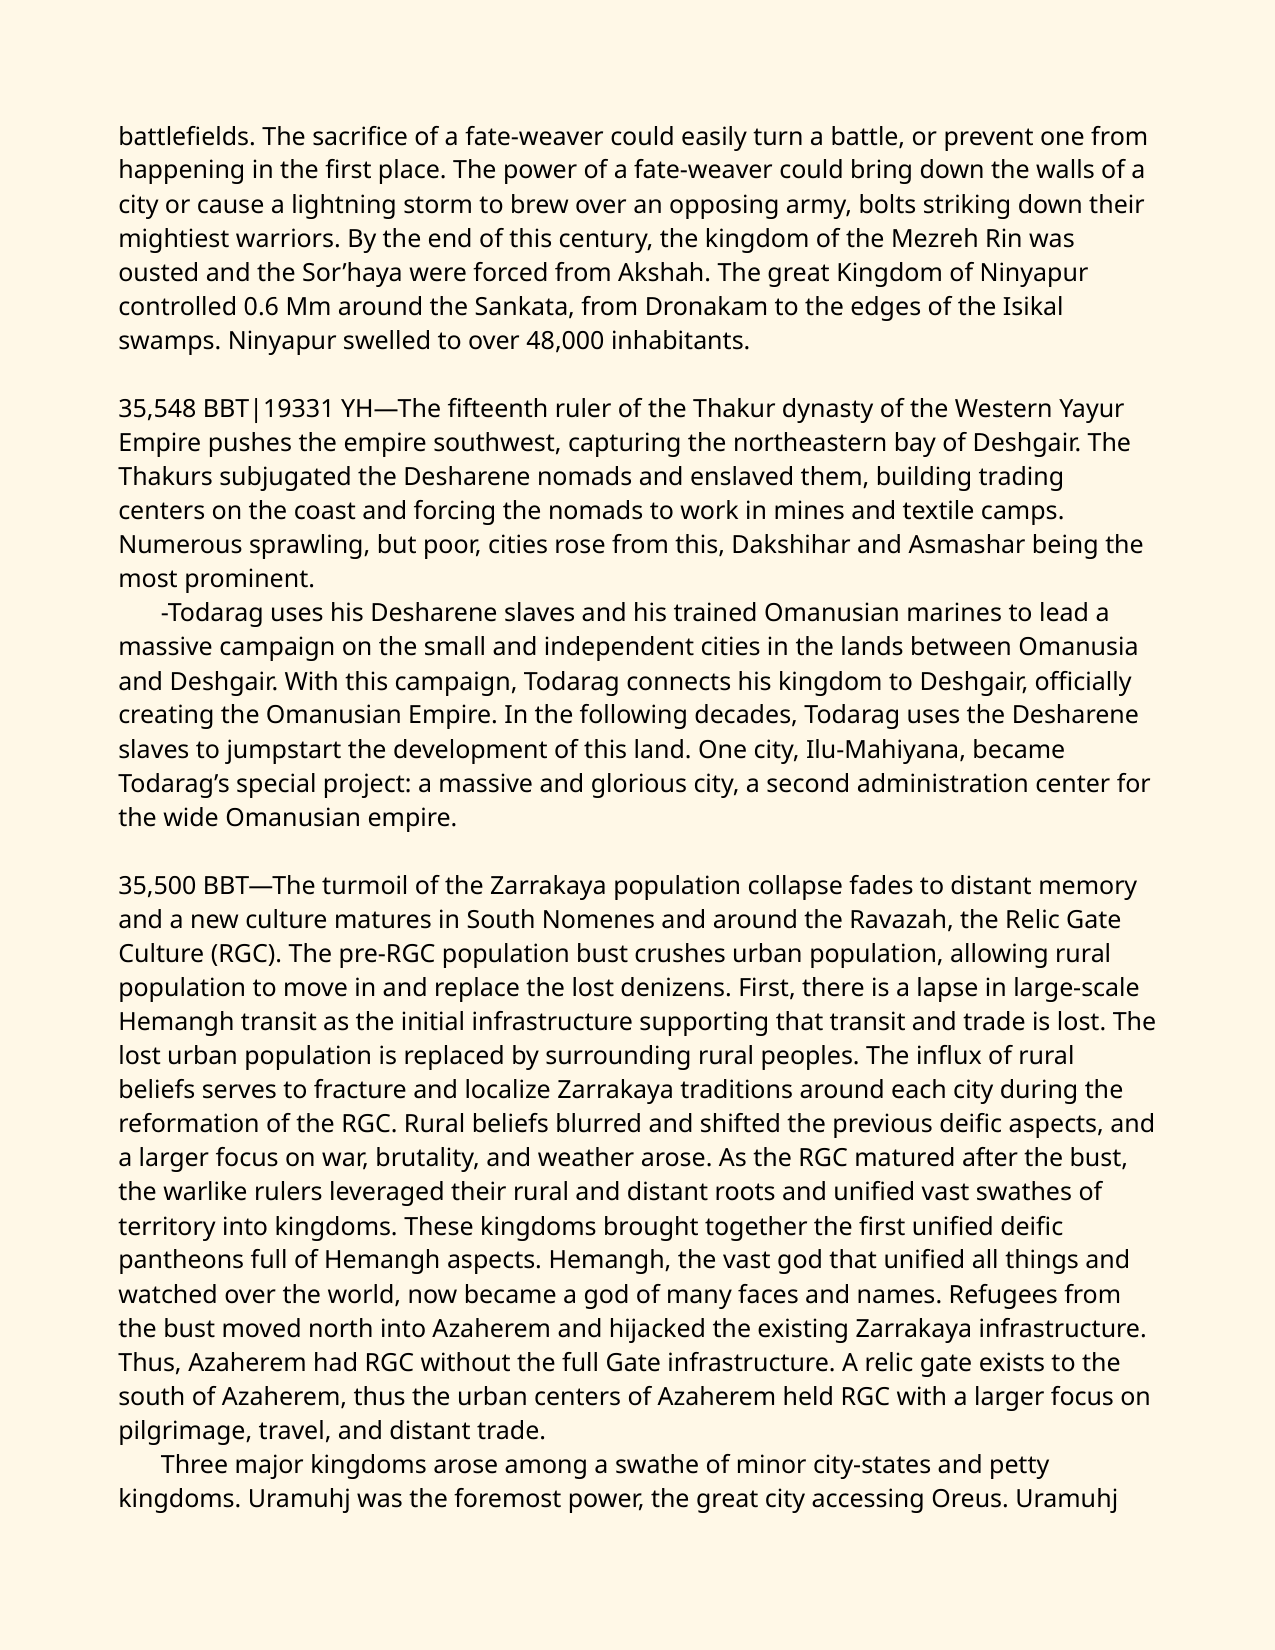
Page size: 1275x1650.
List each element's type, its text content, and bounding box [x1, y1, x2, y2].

text Three major kingdoms arose among a swathe of minor city-states and petty kingdoms. Uramuhj was the foremost power, the great city accessing Oreus. Uramuhj [118, 1447, 1157, 1515]
text battlefields. The sacrifice of a fate-weaver could easily turn a battle, or prevent one from happening in the first place. The power of a fate-weaver could bring down the walls of a city or cause a lightning storm to brew over an opposing army, bolts striking down their mightiest warriors. By the end of this century, the kingdom of the Mezreh Rin was ousted and the Sor’haya were forced from Akshah. The great Kingdom of Ninyapur controlled 0.6 Mm around the Sankata, from Dronakam to the edges of the Isikal swamps. Ninyapur swelled to over 48,000 inhabitants. [118, 118, 1157, 357]
text 35,548 BBT|19331 YH—The fifteenth ruler of the Thakur dynasty of the Western Yayur Empire pushes the empire southwest, capturing the northeastern bay of Deshgair. The Thakurs subjugated the Desharene nomads and enslaved them, building trading centers on the coast and forcing the nomads to work in mines and textile camps. Numerous sprawling, but poor, cities rose from this, Dakshihar and Asmashar being the most prominent. [118, 391, 1157, 595]
text -Todarag uses his Desharene slaves and his trained Omanusian marines to lead a massive campaign on the small and independent cities in the lands between Omanusia and Deshgair. With this campaign, Todarag connects his kingdom to Deshgair, officially creating the Omanusian Empire. In the following decades, Todarag uses the Desharene slaves to jumpstart the development of this land. One city, Ilu-Mahiyana, became Todarag’s special project: a massive and glorious city, a second administration center for the wide Omanusian empire. [118, 595, 1157, 833]
text 35,500 BBT—The turmoil of the Zarrakaya population collapse fades to distant memory and a new culture matures in South Nomenes and around the Ravazah, the Relic Gate Culture (RGC). The pre-RGC population bust crushes urban population, allowing rural population to move in and replace the lost denizens. First, there is a lapse in large-scale Hemangh transit as the initial infrastructure supporting that transit and trade is lost. The lost urban population is replaced by surrounding rural peoples. The influx of rural beliefs serves to fracture and localize Zarrakaya traditions around each city during the reformation of the RGC. Rural beliefs blurred and shifted the previous deific aspects, and a larger focus on war, brutality, and weather arose. As the RGC matured after the bust, the warlike rulers leveraged their rural and distant roots and unified vast swathes of territory into kingdoms. These kingdoms brought together the first unified deific pantheons full of Hemangh aspects. Hemangh, the vast god that unified all things and watched over the world, now became a god of many faces and names. Refugees from the bust moved north into Azaherem and hijacked the existing Zarrakaya infrastructure. Thus, Azaherem had RGC without the full Gate infrastructure. A relic gate exists to the south of Azaherem, thus the urban centers of Azaherem held RGC with a larger focus on pilgrimage, travel, and distant trade. [118, 867, 1157, 1447]
